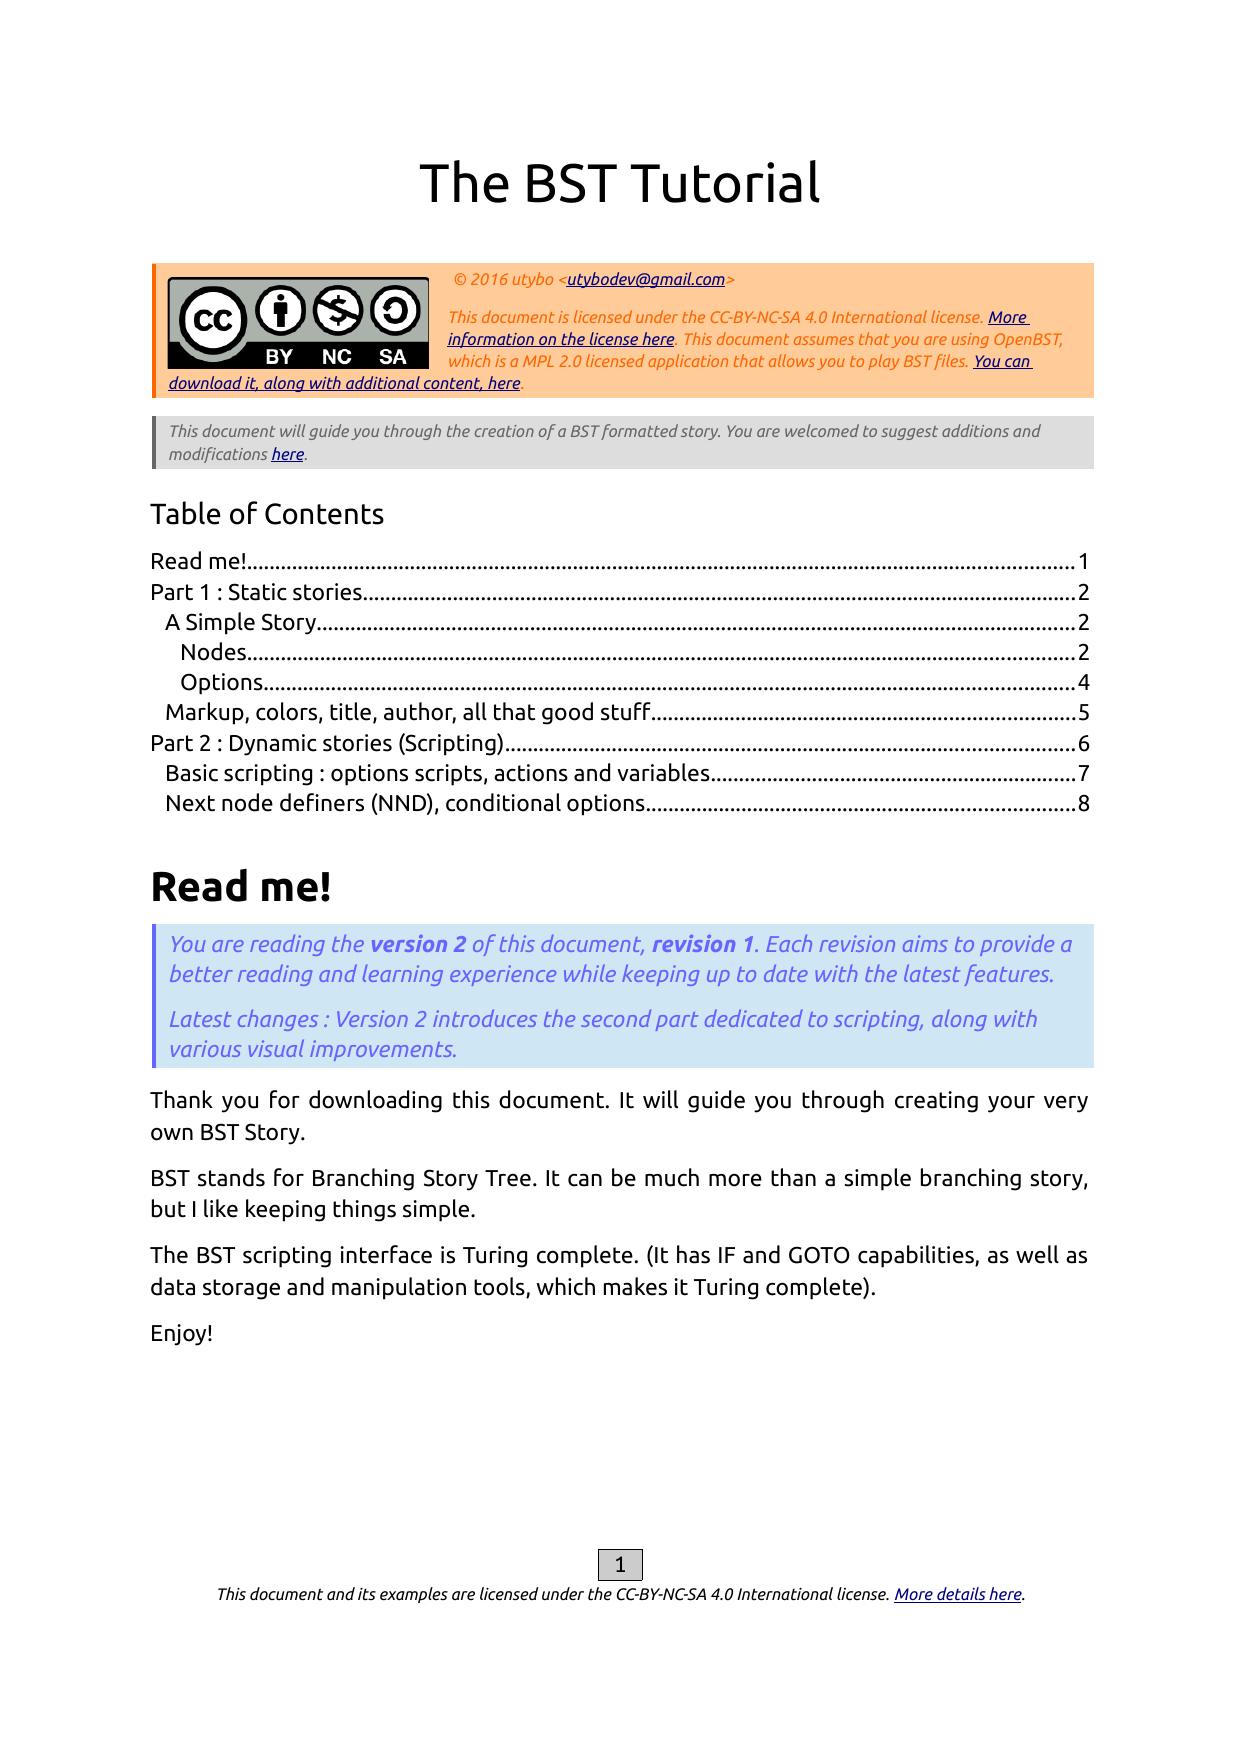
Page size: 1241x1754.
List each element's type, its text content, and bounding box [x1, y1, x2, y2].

text Thank you for downloading this document. It will guide you through creating your very own BST Story. [150, 1086, 1090, 1144]
text This document will guide you through the creation of a BST formatted story. You are welcomed to suggest additions and modifications here. [156, 416, 1090, 469]
text © 2016 utybo <utybodev@gmail.com> [152, 263, 1093, 289]
text Nodes 2 [180, 638, 1090, 665]
text BST stands for Branching Story Tree. It can be much more than a simple branching story, but I like keeping things simple. [150, 1164, 1090, 1222]
text A Simple Story 2 [165, 608, 1090, 634]
subtitle Table of Contents [150, 497, 1090, 530]
text You are reading the version 2 of this document, revision 1. Each revision aims to provide a better reading and learning experience while keeping up to date with the latest features. [156, 924, 1090, 987]
text Options 4 [180, 669, 1090, 695]
text Part 2 : Dynamic stories (Scripting) 6 [150, 729, 1090, 755]
text This document is licensed under the CC-BY-NC-SA 4.0 International license. More information on the license here. This document assumes that you are using OpenBST, which is a MPL 2.0 licensed application that allows you to play BST files. You can download it, along with additional content, here. [156, 301, 1090, 398]
title The BST Tutorial [150, 150, 1090, 212]
text Enjoy! [150, 1319, 1090, 1346]
text Part 1 : Static stories 2 [150, 578, 1090, 604]
text Markup, colors, title, author, all that good stuff 5 [165, 699, 1090, 725]
text Basic scripting : options scripts, actions and variables 7 [165, 759, 1090, 786]
text Next node definers (NND), conditional options 8 [165, 789, 1090, 816]
picture [167, 277, 429, 369]
text Read me! 1 [150, 548, 1090, 574]
text Latest changes : Version 2 introduces the second part dedicated to scripting, along with various visual improvements. [156, 999, 1090, 1068]
subtitle Read me! [150, 861, 1090, 909]
text The BST scripting interface is Turing complete. (It has IF and GOTO capabilities, as well as data storage and manipulation tools, which makes it Turing complete). [150, 1242, 1090, 1300]
